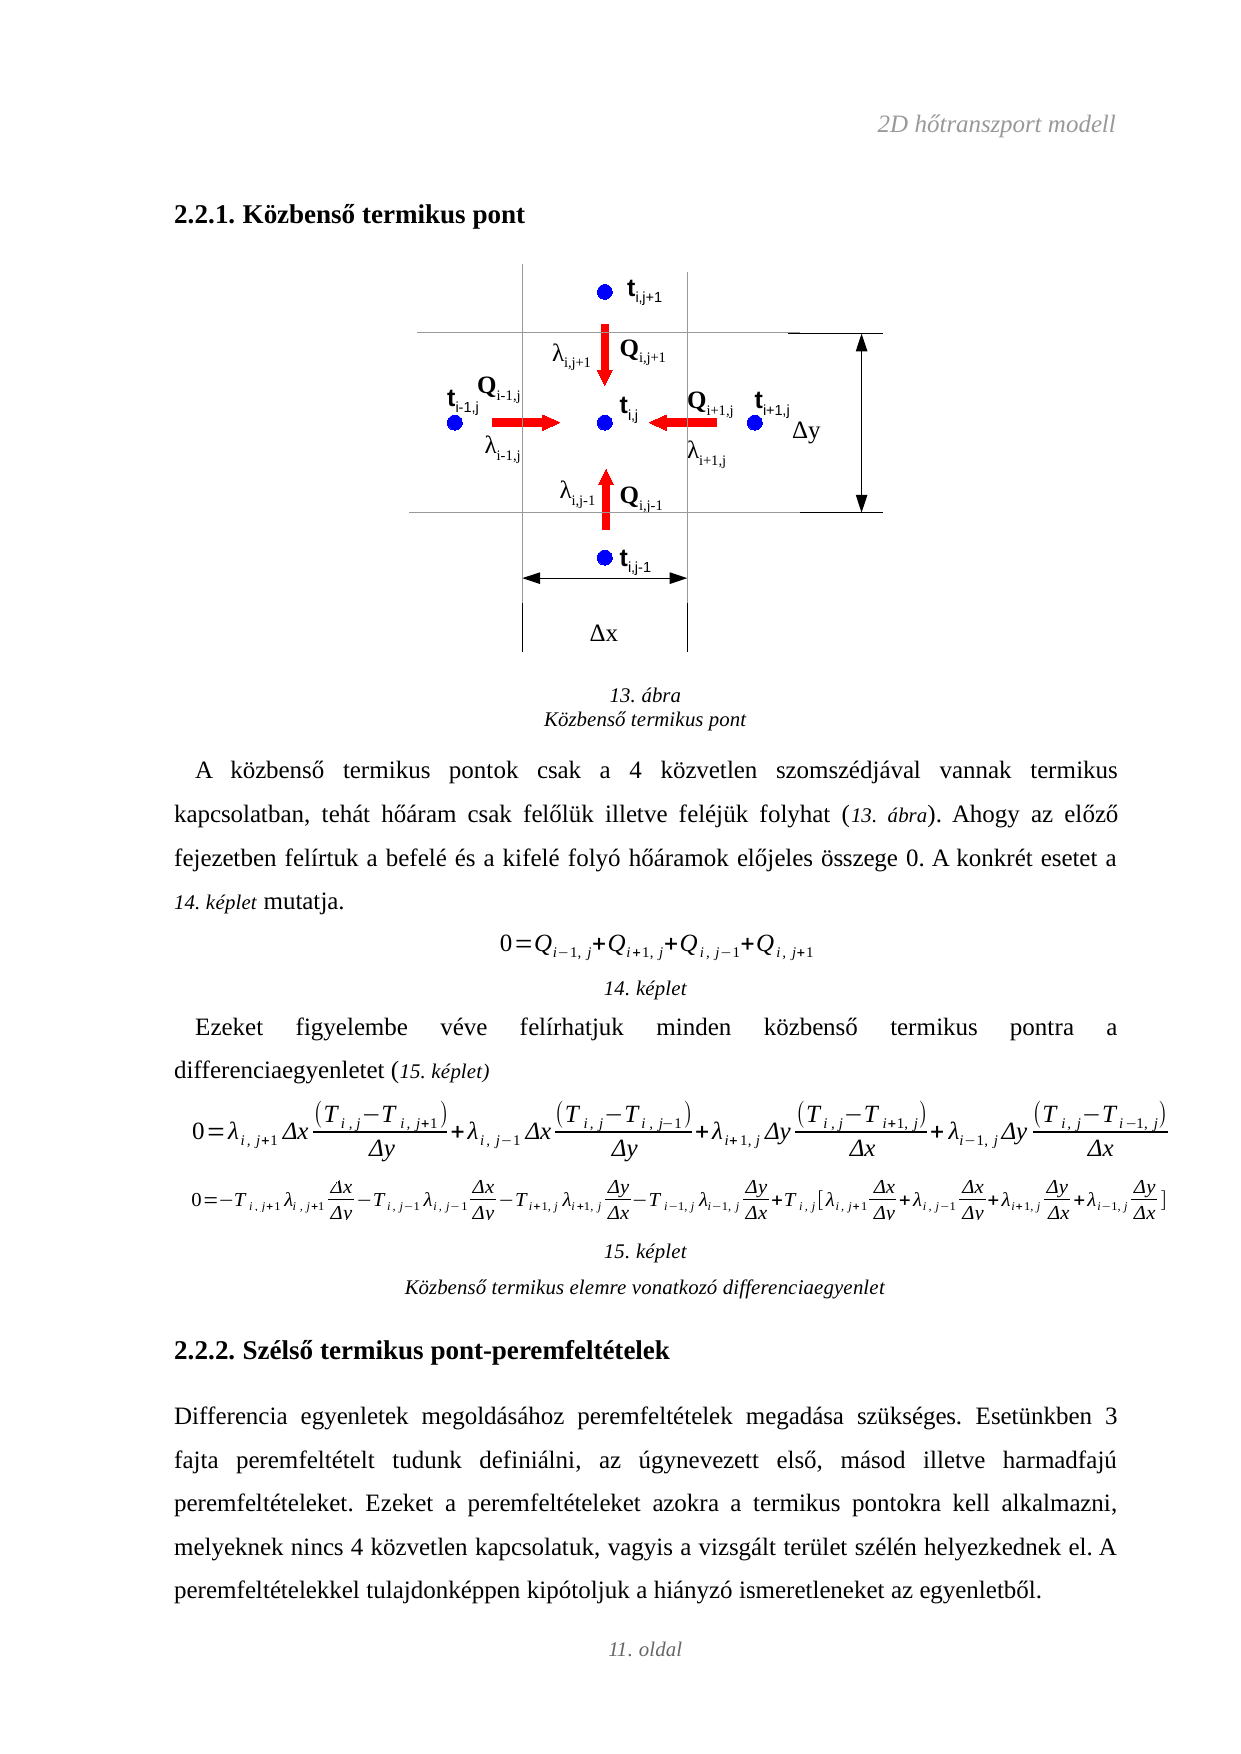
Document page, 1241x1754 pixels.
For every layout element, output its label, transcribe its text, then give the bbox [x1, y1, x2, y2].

text Közbenső termikus elemre vonatkozó differenciaegyenlet [174, 1274, 1118, 1299]
text Ezeket figyelembe véve felírhatjuk minden közbenső termikus pontra a differenciaegyenletet (15. képlet) [174, 1012, 1118, 1084]
subtitle Közbenső termikus pont [174, 198, 1118, 229]
text 15. képlet [174, 1238, 1118, 1263]
text 14. képlet [174, 976, 1118, 999]
text A közbenső termikus pontok csak a 4 közvetlen szomszédjával vannak termikus kapcsolatban, tehát hőáram csak felőlük illetve feléjük folyhat (13. ábra). Ahogy az előző fejezetben felírtuk a befelé és a kifelé folyó hőáramok előjeles összege 0. A konkrét esetet a 14. képlet mutatja. [174, 755, 1118, 915]
text Közbenső termikus pont [174, 707, 1118, 731]
text 13. ábra [174, 683, 1118, 707]
text Differencia egyenletek megoldásához peremfeltételek megadása szükséges. Esetünkben 3 fajta peremfeltételt tudunk definiálni, az úgynevezett első, másod illetve harmadfajú peremfeltételeket. Ezeket a peremfeltételeket azokra a termikus pontokra kell alkalmazni, melyeknek nincs 4 közvetlen kapcsolatuk, vagyis a vizsgált terület szélén helyezkednek el. A peremfeltételekkel tulajdonképpen kipótoljuk a hiányzó ismeretleneket az egyenletből. [174, 1401, 1118, 1604]
subtitle Szélső termikus pont-peremfeltételek [174, 1335, 1118, 1366]
